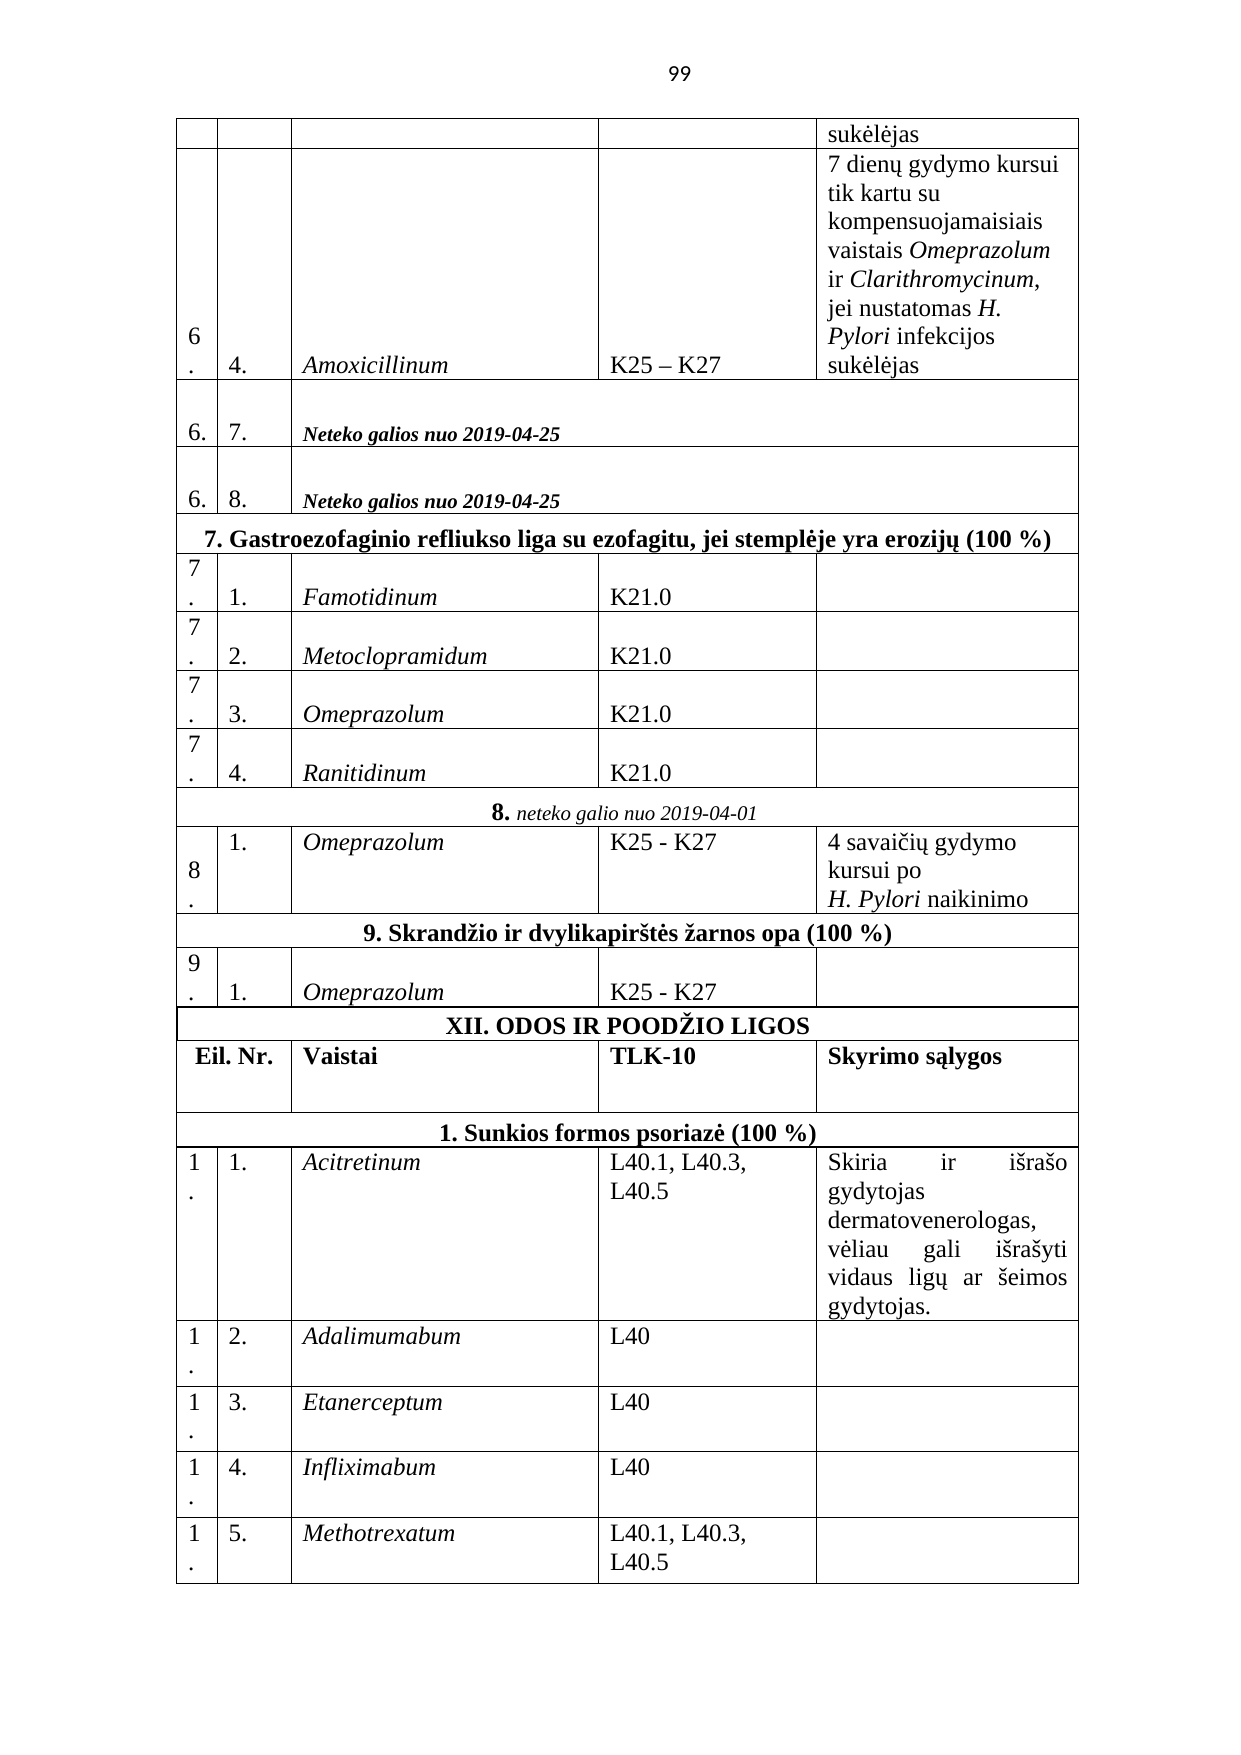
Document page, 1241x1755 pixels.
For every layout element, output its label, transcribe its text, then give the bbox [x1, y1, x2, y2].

table_cell [1084, 1517, 1088, 1582]
table_cell [1084, 670, 1088, 728]
table_cell [1099, 1386, 1103, 1451]
table_cell L40 [599, 1452, 816, 1517]
table_cell [817, 1518, 1078, 1582]
table_cell [1093, 118, 1099, 148]
table_cell [1099, 118, 1103, 148]
table_cell [1109, 1517, 1123, 1582]
table_cell [1084, 1006, 1088, 1040]
table_cell 3. [218, 1387, 291, 1451]
table_cell [1084, 947, 1088, 1006]
table_cell 1. [218, 1148, 291, 1320]
table_cell Eil. Nr. [177, 1041, 291, 1112]
table_cell [1088, 553, 1093, 611]
table_cell [1079, 1040, 1083, 1112]
table_cell [1079, 553, 1083, 611]
table_cell 5. [218, 1518, 291, 1582]
table_cell [1093, 670, 1099, 728]
table_cell XII. ODOS IR POODŽIO LIGOS [178, 1008, 1078, 1040]
table_cell [1099, 553, 1103, 611]
table_cell Etanerceptum [292, 1387, 598, 1451]
table_cell [1093, 379, 1099, 446]
table_cell [1079, 1320, 1083, 1386]
table_cell [1079, 379, 1083, 446]
table_cell [1093, 1320, 1099, 1386]
table_cell [1103, 787, 1109, 826]
table_cell 7. [177, 729, 217, 787]
table_cell [1103, 1320, 1109, 1386]
table_cell [1093, 947, 1099, 1006]
table_cell [1099, 728, 1103, 787]
table_cell [1088, 379, 1093, 446]
table_cell [1109, 787, 1123, 826]
table_cell [1079, 728, 1083, 787]
table_cell L40 [599, 1387, 816, 1451]
table_cell [1093, 611, 1099, 669]
table_cell [1109, 148, 1123, 379]
table_cell [1099, 1112, 1103, 1146]
table_cell K21.0 [599, 671, 816, 728]
table_cell Neteko galios nuo 2019-04-25 [292, 380, 1078, 446]
table_cell [1093, 913, 1099, 947]
table_cell [1109, 513, 1123, 552]
table_cell [1093, 826, 1099, 913]
table_cell [1079, 611, 1083, 669]
table_cell [1109, 1451, 1123, 1517]
table_cell [1109, 728, 1123, 787]
table_cell [1088, 446, 1093, 513]
table_cell [817, 729, 1078, 787]
table_cell [1084, 379, 1088, 446]
table_cell [1088, 1112, 1093, 1146]
table_cell [1103, 148, 1109, 379]
table_cell [1079, 513, 1083, 552]
table_cell [1084, 1451, 1088, 1517]
table_cell Vaistai [292, 1041, 598, 1112]
table_cell [1109, 913, 1123, 947]
table_cell [1103, 947, 1109, 1006]
table_cell [1084, 728, 1088, 787]
table_cell [1103, 611, 1109, 669]
table_cell [1109, 947, 1123, 1006]
table_cell [1079, 947, 1083, 1006]
table_cell [817, 1387, 1078, 1451]
table_cell [1084, 1320, 1088, 1386]
table_cell [1099, 826, 1103, 913]
table_cell [1079, 1006, 1083, 1040]
table_cell 1. Sunkios formos psoriazė (100 %) [177, 1113, 1078, 1146]
table_cell 7. [177, 671, 217, 728]
table_cell [1079, 1517, 1083, 1582]
table_cell [1079, 1146, 1083, 1320]
table_cell [817, 1452, 1078, 1517]
table_cell [1088, 1006, 1093, 1040]
table_cell [1093, 1451, 1099, 1517]
table_cell [1099, 148, 1103, 379]
table_cell K25 - K27 [599, 948, 816, 1006]
table_cell [1088, 947, 1093, 1006]
table_cell [1099, 1146, 1103, 1320]
table_cell [1088, 513, 1093, 552]
table_cell K21.0 [599, 729, 816, 787]
table_cell [1088, 913, 1093, 947]
table_cell K25 – K27 [599, 149, 816, 379]
table_cell [1103, 1006, 1109, 1040]
table_cell 1. [177, 1452, 217, 1517]
table_cell [1103, 670, 1109, 728]
table_cell [1088, 1386, 1093, 1451]
table_cell [1088, 611, 1093, 669]
table_cell [1099, 1006, 1103, 1040]
table_cell [1088, 1451, 1093, 1517]
table_cell K21.0 [599, 612, 816, 669]
table_cell L40.1, L40.3, L40.5 [599, 1148, 816, 1320]
table_cell [1079, 1386, 1083, 1451]
table_cell [1099, 787, 1103, 826]
table_cell [1103, 553, 1109, 611]
table_cell L40 [599, 1321, 816, 1386]
table_cell 1. [177, 1518, 217, 1582]
table_cell [1079, 1112, 1083, 1146]
table_cell [1099, 1451, 1103, 1517]
table_cell [1084, 1386, 1088, 1451]
table_cell [817, 948, 1078, 1006]
table_cell [1079, 148, 1083, 379]
table_cell [1109, 379, 1123, 446]
table_cell [1103, 1451, 1109, 1517]
table_cell 6. [177, 447, 217, 513]
table_cell [1109, 1040, 1123, 1112]
table_cell [1099, 1040, 1103, 1112]
table_cell [1079, 1451, 1083, 1517]
table_cell [1084, 611, 1088, 669]
table_cell Omeprazolum [292, 827, 598, 913]
table_cell [1088, 118, 1093, 148]
table_cell [1103, 1146, 1109, 1320]
table_cell 6. [177, 149, 217, 379]
table_cell [1093, 1112, 1099, 1146]
table_cell [1093, 553, 1099, 611]
table_cell [1109, 118, 1123, 148]
table_cell [1103, 1112, 1109, 1146]
table_cell Ranitidinum [292, 729, 598, 787]
table_cell 2. [218, 612, 291, 669]
table_cell [1084, 826, 1088, 913]
table_cell [1093, 148, 1099, 379]
table_cell 7. [177, 612, 217, 669]
table_cell [1079, 118, 1083, 148]
table_cell [817, 671, 1078, 728]
table_cell Omeprazolum [292, 948, 598, 1006]
table_cell L40.1, L40.3, L40.5 [599, 1518, 816, 1582]
table_cell 8. neteko galio nuo 2019-04-01 [177, 788, 1078, 826]
table_cell [1084, 446, 1088, 513]
table_cell [599, 119, 816, 148]
table_cell K21.0 [599, 554, 816, 611]
table_cell [1093, 728, 1099, 787]
table_cell [1093, 1386, 1099, 1451]
table_cell [1109, 1006, 1123, 1040]
table_cell [1103, 118, 1109, 148]
table_cell [1088, 670, 1093, 728]
table_cell 8. [218, 447, 291, 513]
table_cell 9. Skrandžio ir dvylikapirštės žarnos opa (100 %) [177, 914, 1078, 947]
table_cell [292, 119, 598, 148]
table_cell [1103, 1386, 1109, 1451]
table_cell [1099, 513, 1103, 552]
table_cell [1103, 513, 1109, 552]
table_cell [1099, 913, 1103, 947]
table_cell [1093, 446, 1099, 513]
table_cell 8. [177, 827, 217, 913]
table_cell 1. [177, 1148, 217, 1320]
table_cell Acitretinum [292, 1148, 598, 1320]
table_cell [1088, 787, 1093, 826]
table_cell [1103, 379, 1109, 446]
table_cell Methotrexatum [292, 1518, 598, 1582]
table_cell [1093, 1006, 1099, 1040]
table_cell [1109, 826, 1123, 913]
table_cell 4. [218, 149, 291, 379]
table_cell 1. [218, 554, 291, 611]
table_cell [1088, 1320, 1093, 1386]
table_cell TLK-10 [599, 1041, 816, 1112]
table_cell 7. Gastroezofaginio refliukso liga su ezofagitu, jei stemplėje yra erozijų (100 %) [177, 514, 1078, 552]
table_cell [1079, 913, 1083, 947]
table_cell Metoclopramidum [292, 612, 598, 669]
table_cell 1. [218, 948, 291, 1006]
table_cell [1079, 787, 1083, 826]
table_cell sukėlėjas [817, 119, 1078, 148]
table_cell [1079, 826, 1083, 913]
table_cell [1109, 1112, 1123, 1146]
table_cell [1084, 1112, 1088, 1146]
table_cell [1103, 826, 1109, 913]
table_cell Skiria ir išrašo gydytojas dermatovenerologas, vėliau gali išrašyti vidaus ligų ar šeimos gydytojas. [817, 1148, 1078, 1320]
table_cell [177, 119, 217, 148]
table_cell [1084, 1040, 1088, 1112]
table_cell [1088, 826, 1093, 913]
table_cell [1088, 1146, 1093, 1320]
table_cell 1. [177, 1321, 217, 1386]
table_cell [1099, 611, 1103, 669]
table_cell 3. [218, 671, 291, 728]
table_cell [1103, 728, 1109, 787]
table_cell 4 savaičių gydymo kursui po H. Pylori naikinimo [817, 827, 1078, 913]
table_cell [1099, 1320, 1103, 1386]
table_cell [1109, 553, 1123, 611]
table_cell [1093, 787, 1099, 826]
table_cell [1093, 513, 1099, 552]
table_cell [1109, 670, 1123, 728]
table_cell 2. [218, 1321, 291, 1386]
table_cell [1079, 446, 1083, 513]
table_cell [1103, 1040, 1109, 1112]
table_cell [1109, 611, 1123, 669]
table_cell [817, 1321, 1078, 1386]
table_cell [1084, 913, 1088, 947]
table_cell [1088, 728, 1093, 787]
table_cell 1. [177, 1387, 217, 1451]
table_cell [1079, 670, 1083, 728]
table_cell [1084, 118, 1088, 148]
table_cell Skyrimo sąlygos [817, 1041, 1078, 1112]
table_cell [1093, 1517, 1099, 1582]
table_cell Omeprazolum [292, 671, 598, 728]
table_cell [1109, 1146, 1123, 1320]
table_cell K25 - K27 [599, 827, 816, 913]
table_cell [1084, 513, 1088, 552]
table_cell [1099, 670, 1103, 728]
table_cell [1109, 1320, 1123, 1386]
table_cell [1084, 553, 1088, 611]
table_cell [1099, 446, 1103, 513]
table_cell [1103, 1517, 1109, 1582]
table_cell 9. [177, 948, 217, 1006]
table_cell Amoxicillinum [292, 149, 598, 379]
table_cell [1088, 148, 1093, 379]
table_cell [1084, 148, 1088, 379]
table_cell [1103, 913, 1109, 947]
table_cell 7. [218, 380, 291, 446]
table_cell [1109, 446, 1123, 513]
table_cell [817, 612, 1078, 669]
table_cell [1109, 1386, 1123, 1451]
table_cell [817, 554, 1078, 611]
table_cell Famotidinum [292, 554, 598, 611]
table_cell 7 dienų gydymo kursui tik kartu su kompensuojamaisiais vaistais Omeprazolum ir Clarithromycinum, jei nustatomas H. Pylori infekcijos sukėlėjas [817, 149, 1078, 379]
table_cell [1084, 1146, 1088, 1320]
table_cell [218, 119, 291, 148]
table_cell Neteko galios nuo 2019-04-25 [292, 447, 1078, 513]
table_cell Infliximabum [292, 1452, 598, 1517]
table_cell [1093, 1146, 1099, 1320]
table_cell [1093, 1040, 1099, 1112]
table_cell 6. [177, 380, 217, 446]
table_cell [1088, 1517, 1093, 1582]
table_cell [1099, 379, 1103, 446]
table_cell 7. [177, 554, 217, 611]
table_cell Adalimumabum [292, 1321, 598, 1386]
table_cell 4. [218, 1452, 291, 1517]
table_cell 4. [218, 729, 291, 787]
table_cell 1. [218, 827, 291, 913]
table_cell [1099, 1517, 1103, 1582]
table_cell [1103, 446, 1109, 513]
table_cell [1084, 787, 1088, 826]
table_cell [1088, 1040, 1093, 1112]
table_cell [1099, 947, 1103, 1006]
